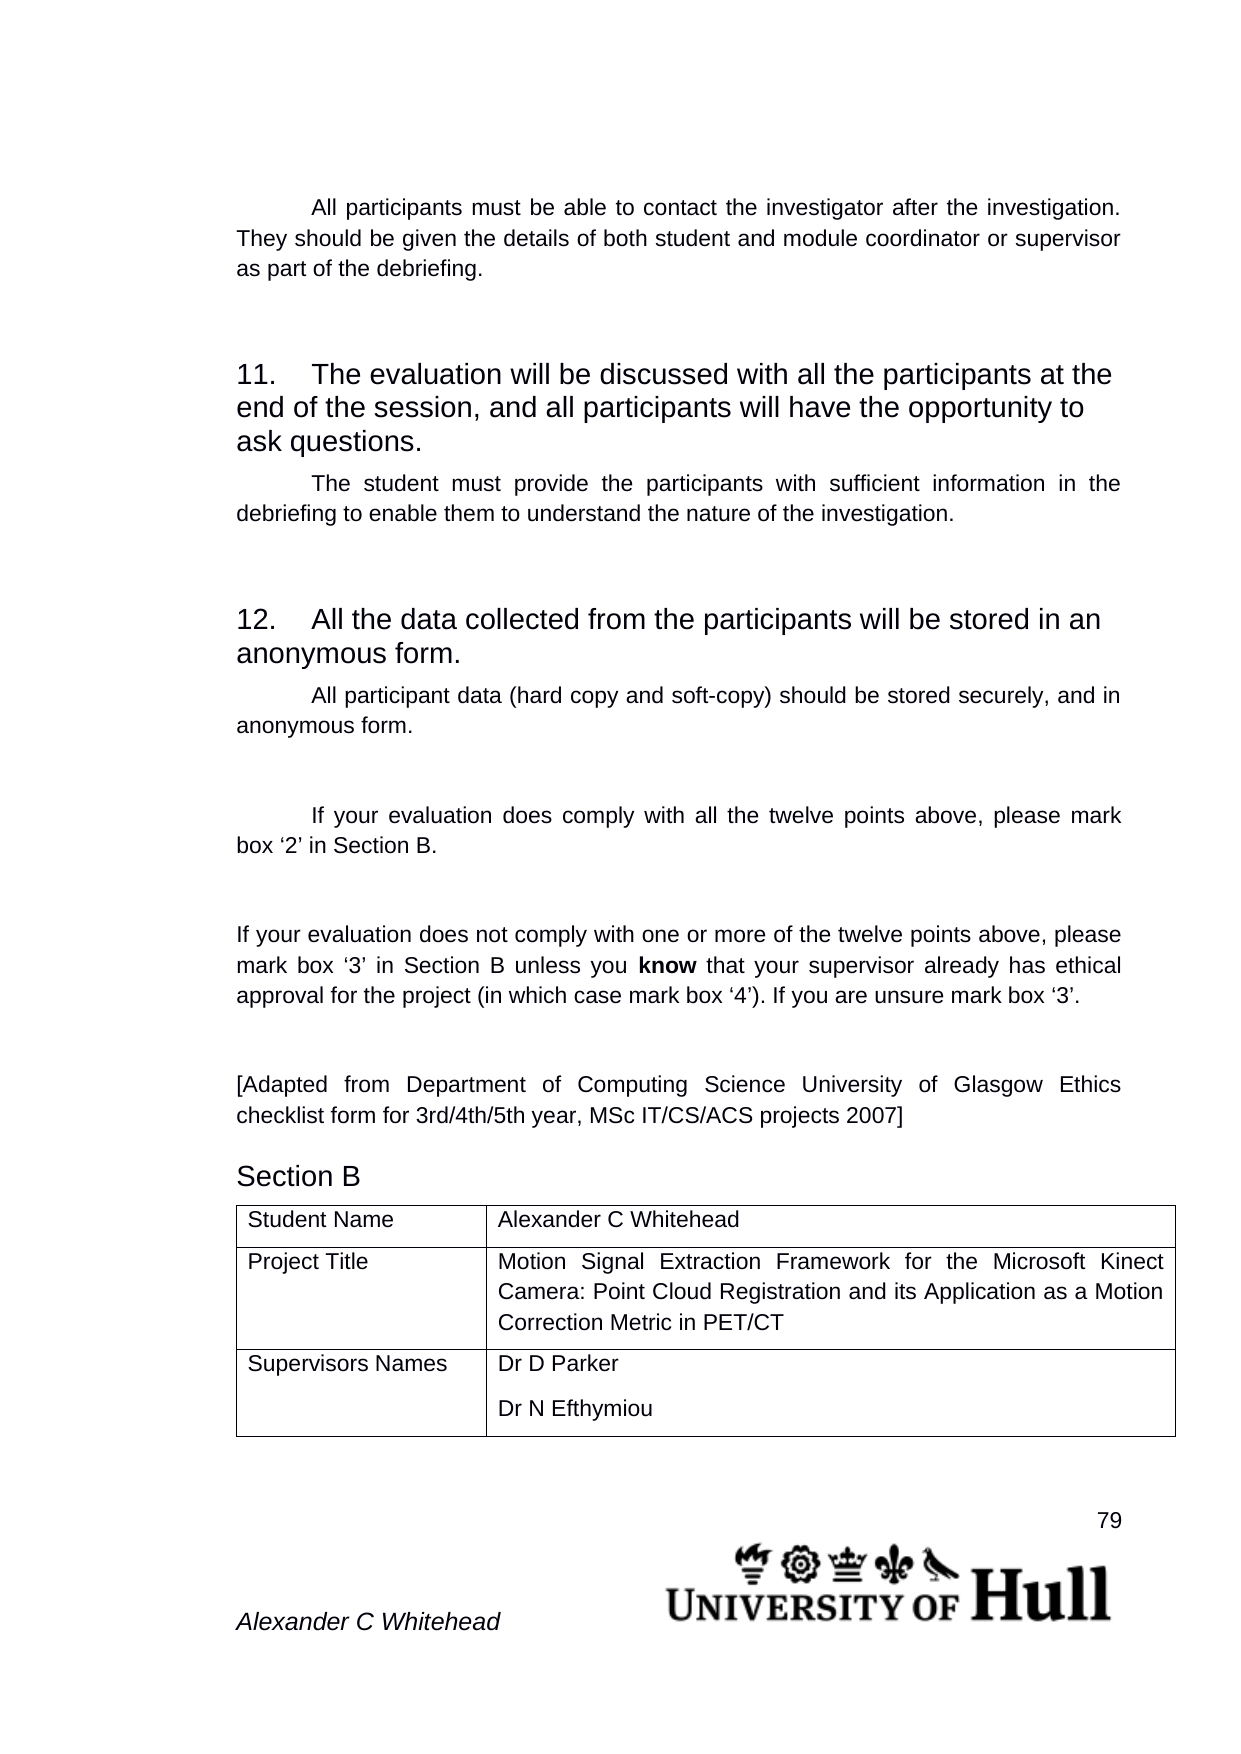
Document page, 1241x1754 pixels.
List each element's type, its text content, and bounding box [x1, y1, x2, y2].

picture [659, 1533, 1119, 1631]
text [Adapted from Department of Computing Science University of Glasgow Ethics checklist form for 3rd/4th/5th year, MSc IT/CS/ACS projects 2007] [236, 1071, 1122, 1128]
subtitle 11. The evaluation will be discussed with all the participants at the end of the session, and all participants will have the opportunity to ask questions. [236, 357, 1122, 457]
text All participant data (hard copy and soft-copy) should be stored securely, and in anonymous form. [236, 682, 1122, 738]
table_cell Motion Signal Extraction Framework for the Microsoft Kinect Camera: Point Cloud Registration and its Application as a Motion Correction Metric in PET/CT [487, 1248, 1175, 1349]
text The student must provide the participants with sufficient information in the debriefing to enable them to understand the nature of the investigation. [236, 470, 1122, 527]
subtitle 12. All the data collected from the participants will be stored in an anonymous form. [236, 602, 1122, 669]
table_cell Dr D Parker Dr N Efthymiou [487, 1350, 1175, 1436]
table_cell Project Title [237, 1248, 486, 1349]
table_cell Supervisors Names [237, 1350, 486, 1436]
text If your evaluation does not comply with one or more of the twelve points above, please mark box ‘3’ in Section B unless you know that your supervisor already has ethical approval for the project (in which case mark box ‘4’). If you are unsure mark box ‘3’. [236, 921, 1122, 1008]
text All participants must be able to contact the investigator after the investigation. They should be given the details of both student and module coordinator or supervisor as part of the debriefing. [236, 194, 1122, 281]
table_header Student Name [237, 1206, 486, 1247]
subtitle Section B [236, 1159, 1122, 1192]
text If your evaluation does comply with all the twelve points above, please mark box ‘2’ in Section B. [236, 802, 1122, 858]
table_header Alexander C Whitehead [487, 1206, 1175, 1247]
